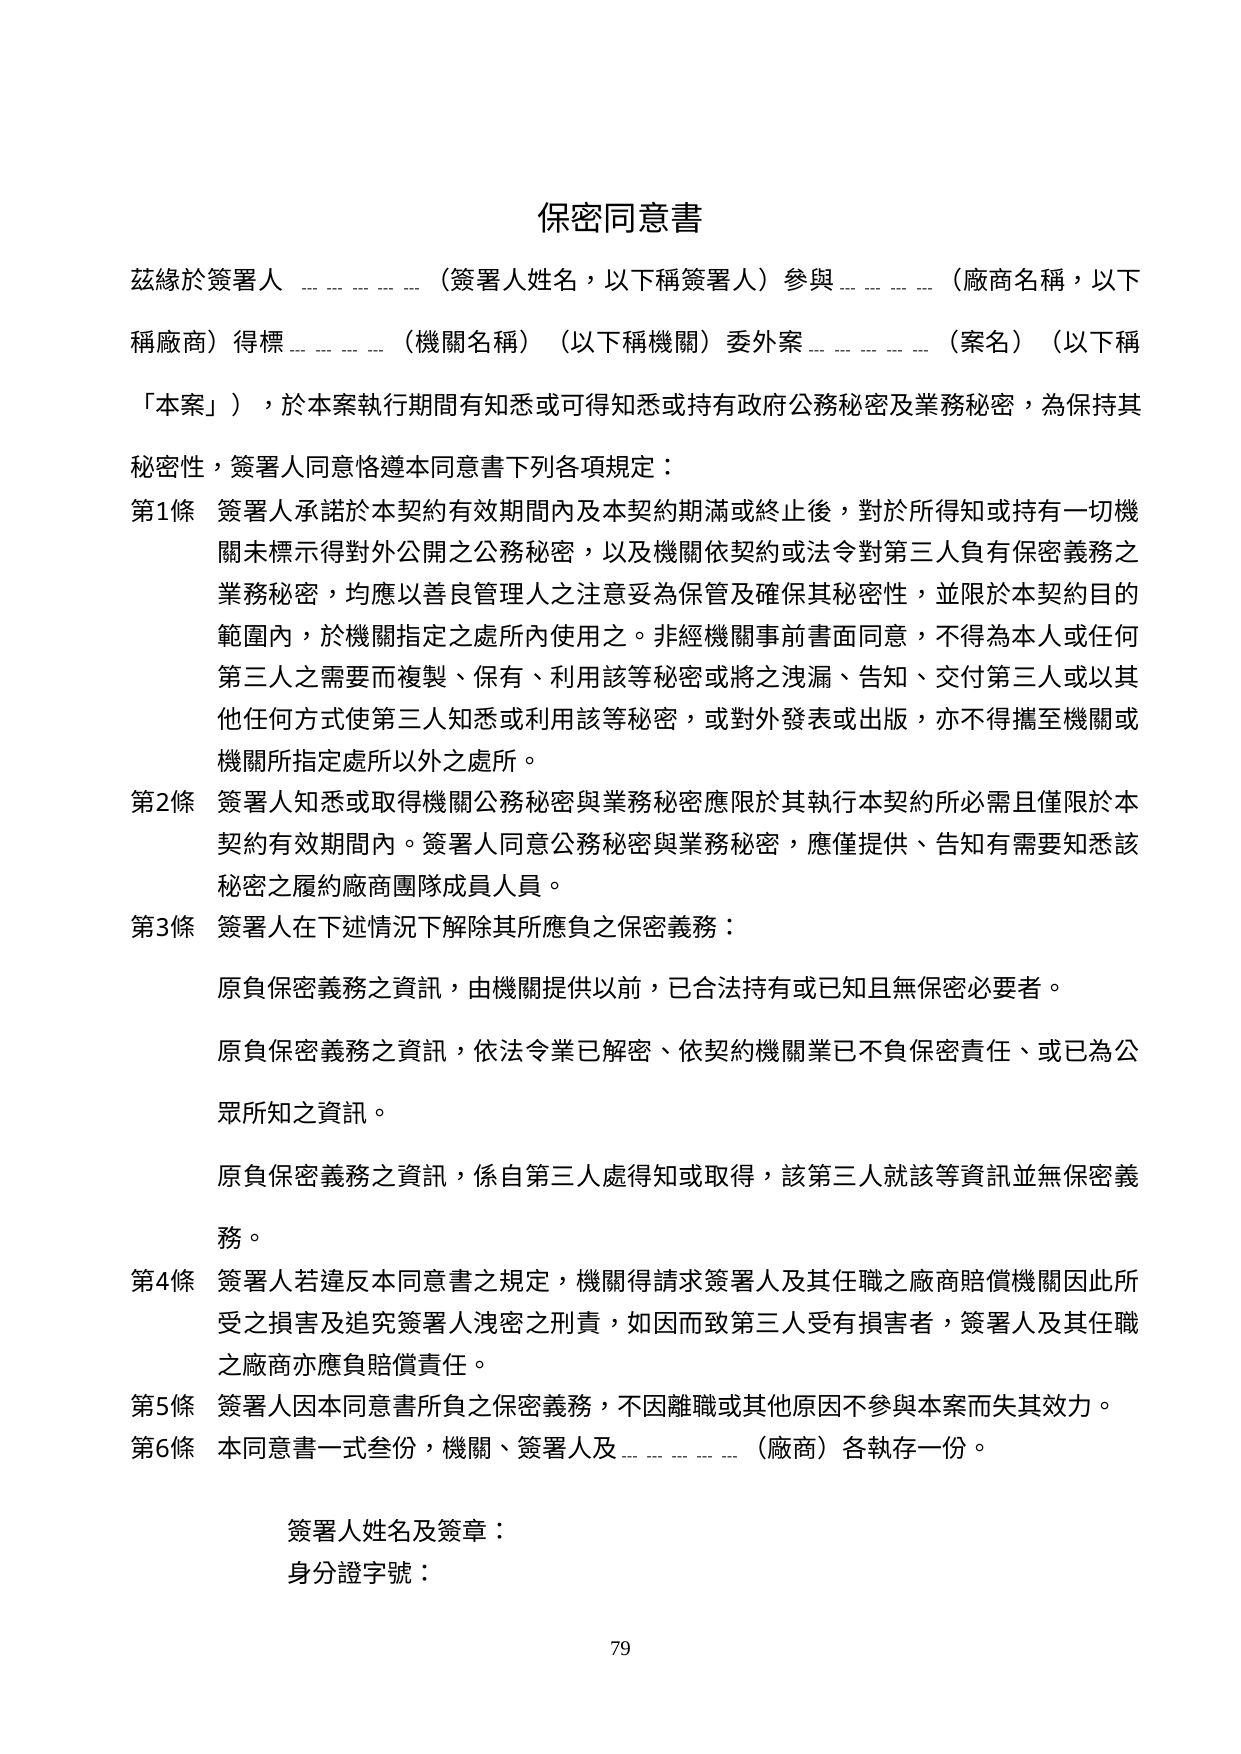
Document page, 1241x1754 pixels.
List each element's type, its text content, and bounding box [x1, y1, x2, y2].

list 簽署人承諾於本契約有效期間內及本契約期滿或終止後，對於所得知或持有一切機關未標示得對外公開之公務秘密，以及機關依契約或法令對第三人負有保密義務之業務秘密，均應以善良管理人之注意妥為保管及確保其秘密性，並限於本契約目的範圍內，於機關指定之處所內使用之。非經機關事前書面同意，不得為本人或任何第三人之需要而複製、保有、利用該等秘密或將之洩漏、告知、交付第三人或以其他任何方式使第三人知悉或利用該等秘密，或對外發表或出版，亦不得攜至機關或機關所指定處所以外之處所。 [130, 487, 1142, 778]
subtitle 保密同意書 [130, 174, 1110, 237]
text 身分證字號： [287, 1549, 1096, 1591]
text 原負保密義務之資訊，依法令業已解密、依契約機關業已不負保密責任、或已為公眾所知之資訊。 [217, 1007, 1142, 1132]
list 本同意書一式叁份，機關、簽署人及﹍﹍﹍﹍﹍（廠商）各執存一份。 [130, 1424, 1157, 1466]
list 簽署人若違反本同意書之規定，機關得請求簽署人及其任職之廠商賠償機關因此所受之損害及追究簽署人洩密之刑責，如因而致第三人受有損害者，簽署人及其任職之廠商亦應負賠償責任。 [130, 1257, 1142, 1382]
list 簽署人在下述情況下解除其所應負之保密義務： [130, 903, 1142, 945]
text 茲緣於簽署人 ﹍﹍﹍﹍﹍（簽署人姓名，以下稱簽署人）參與﹍﹍﹍﹍（廠商名稱，以下稱廠商）得標﹍﹍﹍﹍（機關名稱）（以下稱機關）委外案﹍﹍﹍﹍﹍（案名）（以下稱「本案」），於本案執行期間有知悉或可得知悉或持有政府公務秘密及業務秘密，為保持其秘密性，簽署人同意恪遵本同意書下列各項規定： [130, 237, 1142, 487]
list 簽署人因本同意書所負之保密義務，不因離職或其他原因不參與本案而失其效力。 [130, 1382, 1142, 1424]
text 簽署人姓名及簽章： [287, 1507, 1096, 1549]
text 原負保密義務之資訊，由機關提供以前，已合法持有或已知且無保密必要者。 [217, 945, 1142, 1007]
list 簽署人知悉或取得機關公務秘密與業務秘密應限於其執行本契約所必需且僅限於本契約有效期間內。簽署人同意公務秘密與業務秘密，應僅提供、告知有需要知悉該秘密之履約廠商團隊成員人員。 [130, 778, 1142, 903]
text 原負保密義務之資訊，係自第三人處得知或取得，該第三人就該等資訊並無保密義務。 [217, 1132, 1142, 1257]
